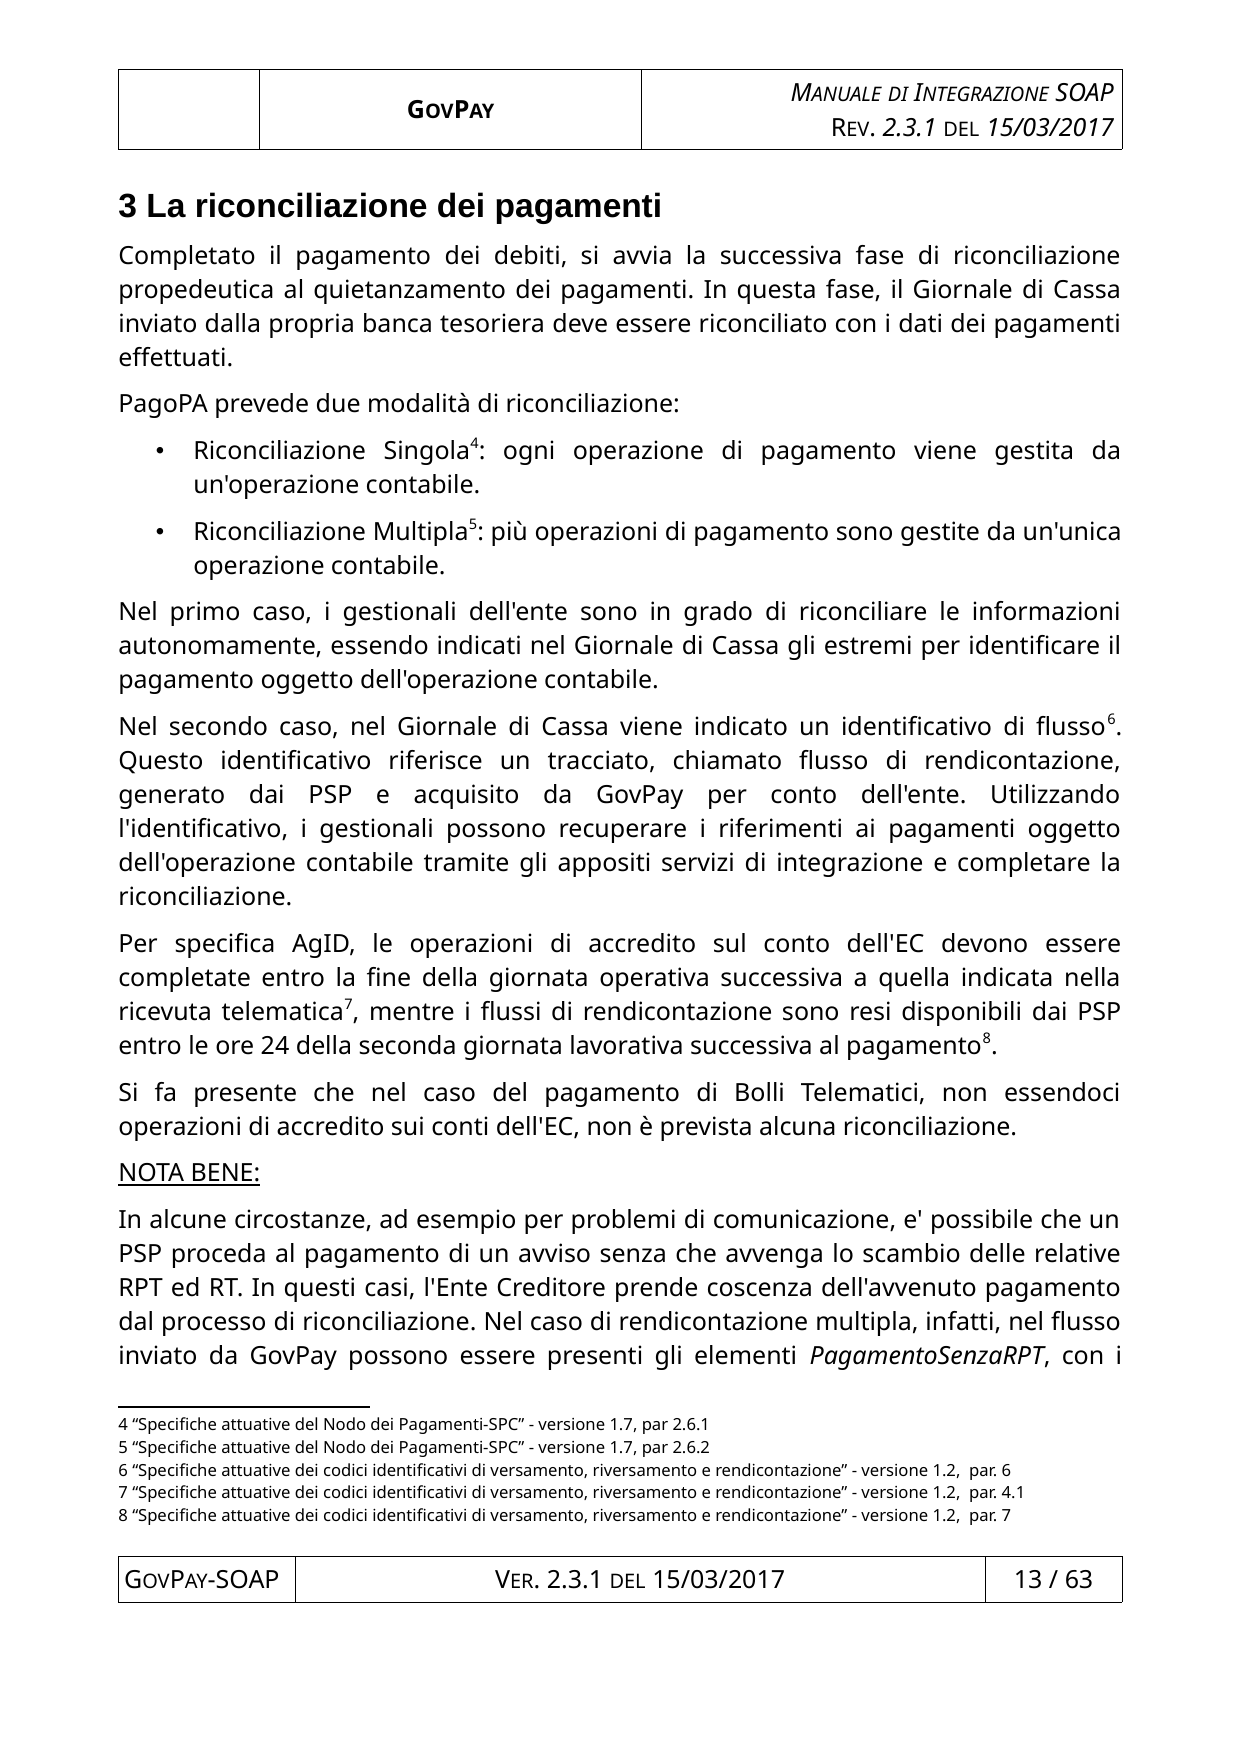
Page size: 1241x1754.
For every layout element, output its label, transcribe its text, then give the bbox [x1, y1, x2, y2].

text “Specifiche attuative dei codici identificativi di versamento, riversamento e rendicontazione” - versione 1.2, par. 4.1 [118, 1481, 1122, 1504]
text PagoPA prevede due modalità di riconciliazione: [118, 386, 1122, 420]
list “Specifiche attuative del Nodo dei Pagamenti-SPC” - versione 1.7, par 2.6.1 [118, 1413, 1122, 1436]
subtitle La riconciliazione dei pagamenti [118, 186, 1122, 225]
text Si fa presente che nel caso del pagamento di Bolli Telematici, non essendoci operazioni di accredito sui conti dell'EC, non è prevista alcuna riconciliazione. [118, 1074, 1122, 1142]
text NOTA BENE: [118, 1155, 1122, 1189]
text Per specifica AgID, le operazioni di accredito sul conto dell'EC devono essere completate entro la fine della giornata operativa successiva a quella indicata nella ricevuta telematica, mentre i flussi di rendicontazione sono resi disponibili dai PSP entro le ore 24 della seconda giornata lavorativa successiva al pagamento. [118, 926, 1122, 1062]
text “Specifiche attuative dei codici identificativi di versamento, riversamento e rendicontazione” - versione 1.2, par. 7 [118, 1504, 1122, 1527]
text Completato il pagamento dei debiti, si avvia la successiva fase di riconciliazione propedeutica al quietanzamento dei pagamenti. In questa fase, il Giornale di Cassa inviato dalla propria banca tesoriera deve essere riconciliato con i dati dei pagamenti effettuati. [118, 237, 1122, 374]
text Nel secondo caso, nel Giornale di Cassa viene indicato un identificativo di flusso. Questo identificativo riferisce un tracciato, chiamato flusso di rendicontazione, generato dai PSP e acquisito da GovPay per conto dell'ente. Utilizzando l'identificativo, i gestionali possono recuperare i riferimenti ai pagamenti oggetto dell'operazione contabile tramite gli appositi servizi di integrazione e completare la riconciliazione. [118, 709, 1122, 913]
list Riconciliazione Singola: ogni operazione di pagamento viene gestita da un'operazione contabile. [156, 433, 1122, 501]
text In alcune circostanze, ad esempio per problemi di comunicazione, e' possibile che un PSP proceda al pagamento di un avviso senza che avvenga lo scambio delle relative RPT ed RT. In questi casi, l'Ente Creditore prende coscenza dell'avvenuto pagamento dal processo di riconciliazione. Nel caso di rendicontazione multipla, infatti, nel flusso inviato da GovPay possono essere presenti gli elementi PagamentoSenzaRPT, con i [118, 1201, 1122, 1372]
text “Specifiche attuative dei codici identificativi di versamento, riversamento e rendicontazione” - versione 1.2, par. 6 [118, 1458, 1122, 1481]
list Riconciliazione Multipla: più operazioni di pagamento sono gestite da un'unica operazione contabile. [156, 513, 1122, 581]
text Nel primo caso, i gestionali dell'ente sono in grado di riconciliare le informazioni autonomamente, essendo indicati nel Giornale di Cassa gli estremi per identificare il pagamento oggetto dell'operazione contabile. [118, 594, 1122, 696]
list “Specifiche attuative del Nodo dei Pagamenti-SPC” - versione 1.7, par 2.6.2 [118, 1436, 1122, 1458]
